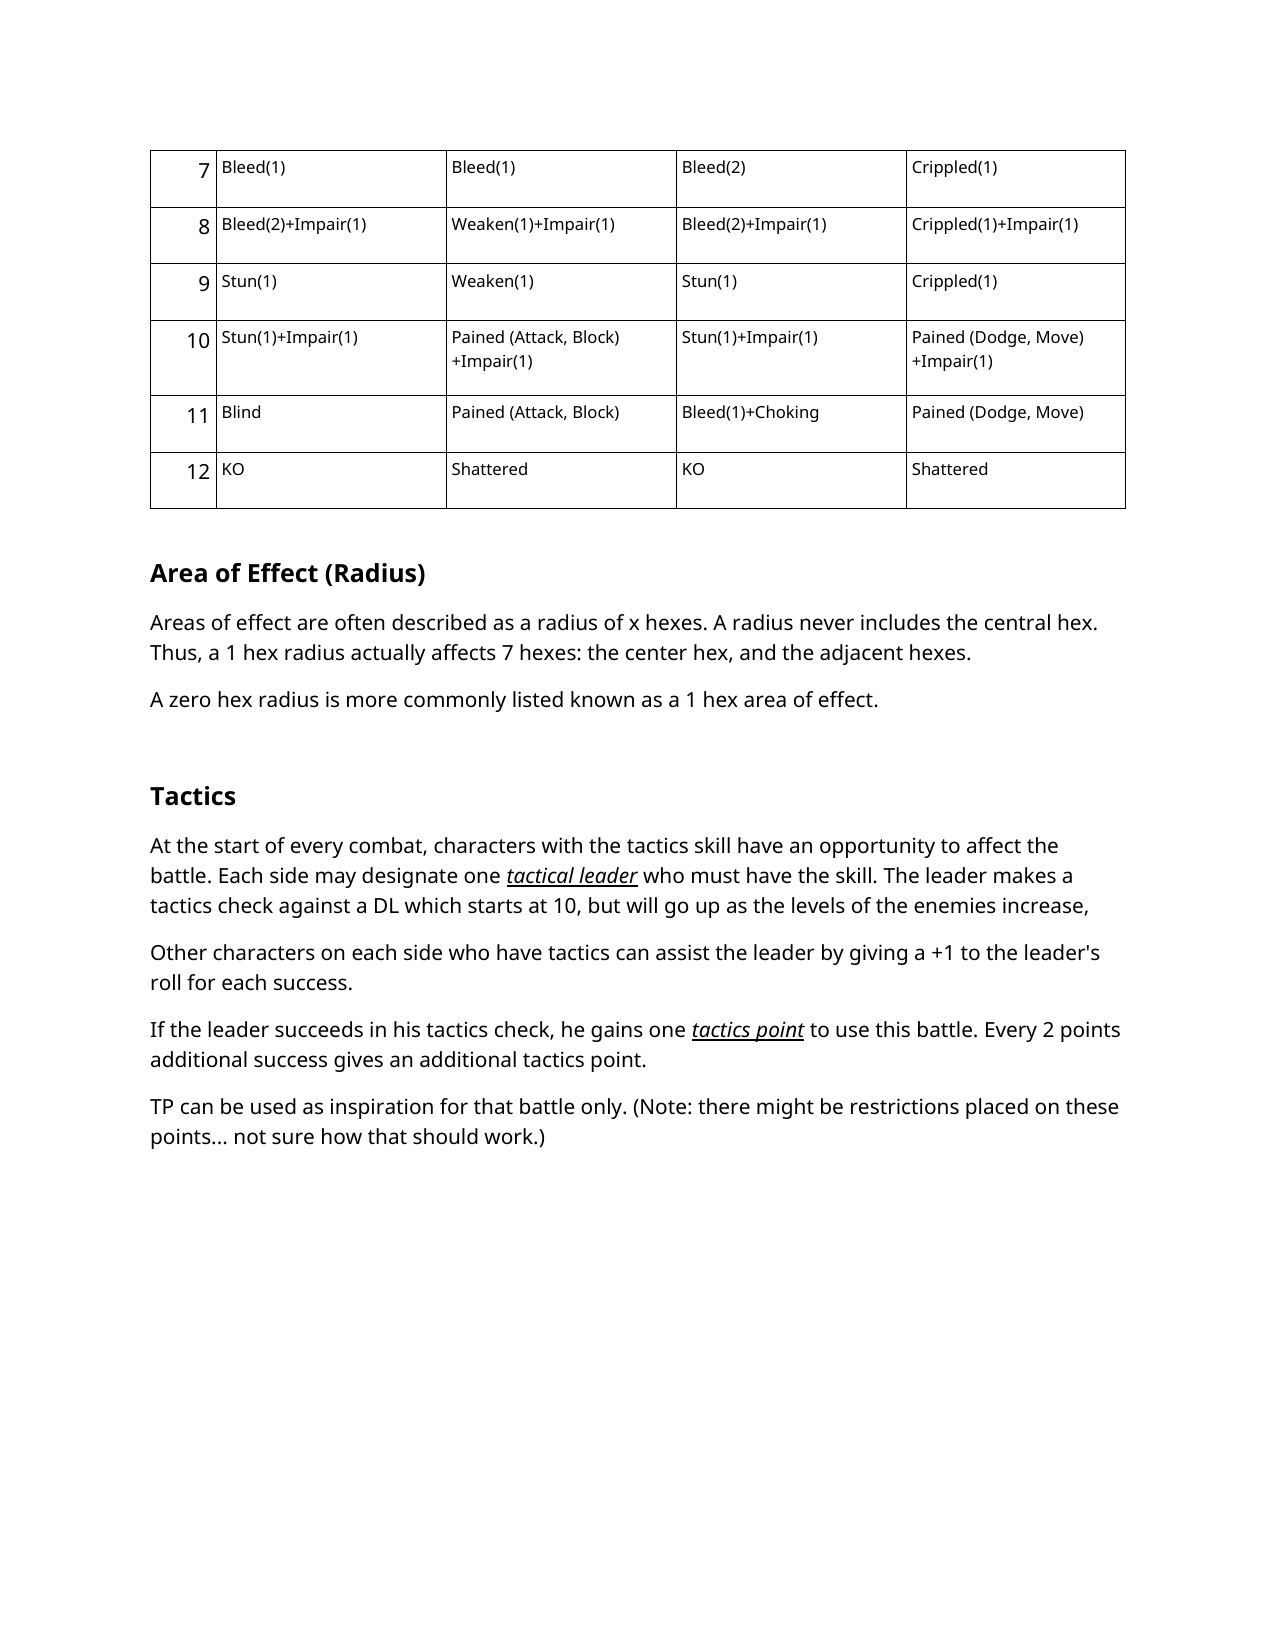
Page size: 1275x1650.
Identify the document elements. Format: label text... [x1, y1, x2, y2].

table_cell Stun(1) [677, 264, 906, 320]
text Area of Effect (Radius) [150, 555, 1125, 589]
table_cell 7 [151, 151, 216, 207]
table_cell Shattered [907, 453, 1125, 508]
table_cell 10 [151, 321, 216, 395]
table_cell Pained (Attack, Block) [447, 396, 676, 452]
text TP can be used as inspiration for that battle only. (Note: there might be restrictions placed on these points... not sure how that should work.) [150, 1092, 1125, 1150]
table_cell Pained (Dodge, Move) [907, 396, 1125, 452]
table_cell 9 [151, 264, 216, 320]
table_cell Blind [217, 396, 446, 452]
table_cell KO [217, 453, 446, 508]
table_cell Bleed(2)+Impair(1) [677, 208, 906, 263]
text At the start of every combat, characters with the tactics skill have an opportunity to affect the battle. Each side may designate one tactical leader who must have the skill. The leader makes a tactics check against a DL which starts at 10, but will go up as the levels of the enemies increase, [150, 831, 1125, 920]
table_cell Crippled(1) [907, 151, 1125, 207]
text Other characters on each side who have tactics can assist the leader by giving a +1 to the leader's roll for each success. [150, 938, 1125, 997]
table_cell 12 [151, 453, 216, 508]
table_cell Bleed(2)+Impair(1) [217, 208, 446, 263]
table_cell Pained (Dodge, Move)+Impair(1) [907, 321, 1125, 395]
table_cell Shattered [447, 453, 676, 508]
table_cell KO [677, 453, 906, 508]
table_cell Stun(1)+Impair(1) [217, 321, 446, 395]
text Tactics [150, 778, 1125, 812]
table_cell 11 [151, 396, 216, 452]
text If the leader succeeds in his tactics check, he gains one tactics point to use this battle. Every 2 points additional success gives an additional tactics point. [150, 1015, 1125, 1073]
table_cell Pained (Attack, Block)+Impair(1) [447, 321, 676, 395]
table_cell Bleed(1) [217, 151, 446, 207]
table_cell Crippled(1)+Impair(1) [907, 208, 1125, 263]
text Areas of effect are often described as a radius of x hexes. A radius never includes the central hex. Thus, a 1 hex radius actually affects 7 hexes: the center hex, and the adjacent hexes. [150, 608, 1125, 666]
text A zero hex radius is more commonly listed known as a 1 hex area of effect. [150, 685, 1125, 713]
table_cell 8 [151, 208, 216, 263]
table_cell Stun(1) [217, 264, 446, 320]
table_cell Stun(1)+Impair(1) [677, 321, 906, 395]
table_cell Bleed(2) [677, 151, 906, 207]
table_cell Bleed(1) [447, 151, 676, 207]
table_cell Weaken(1) [447, 264, 676, 320]
table_cell Bleed(1)+Choking [677, 396, 906, 452]
table_cell Weaken(1)+Impair(1) [447, 208, 676, 263]
table_cell Crippled(1) [907, 264, 1125, 320]
